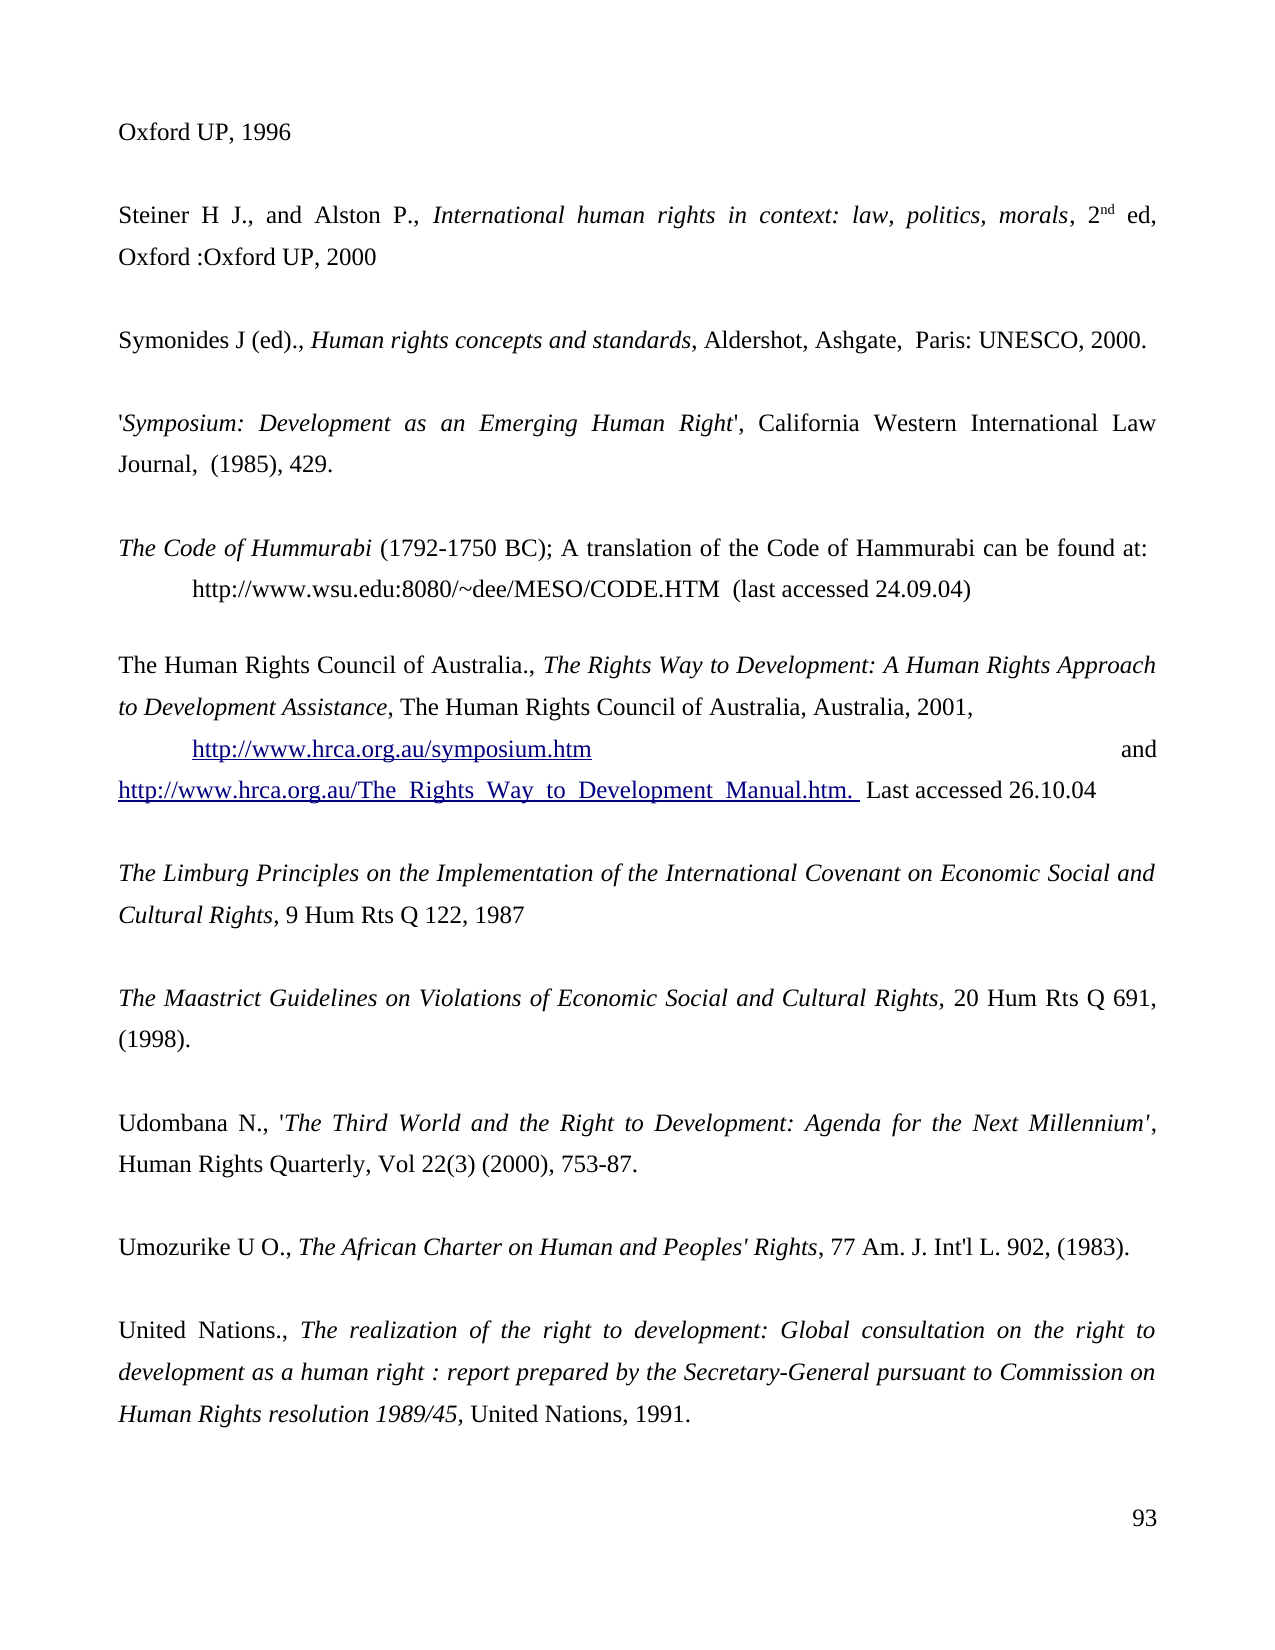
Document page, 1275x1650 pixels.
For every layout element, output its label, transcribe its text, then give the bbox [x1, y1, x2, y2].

text Symonides J (ed)., Human rights concepts and standards, Aldershot, Ashgate, Paris: UNESCO, 2000. [118, 326, 1157, 354]
text Udombana N., 'The Third World and the Right to Development: Agenda for the Next Millennium', Human Rights Quarterly, Vol 22(3) (2000), 753-87. [118, 1109, 1157, 1178]
text Steiner H J., and Alston P., International human rights in context: law, politics, morals, 2nd ed, Oxford :Oxford UP, 2000 [118, 201, 1157, 271]
text The Limburg Principles on the Implementation of the International Covenant on Economic Social and Cultural Rights, 9 Hum Rts Q 122, 1987 [118, 859, 1157, 929]
text The Maastrict Guidelines on Violations of Economic Social and Cultural Rights, 20 Hum Rts Q 691, (1998). [118, 984, 1157, 1053]
text United Nations., The realization of the right to development: Global consultation on the right to development as a human right : report prepared by the Secretary-General pursuant to Commission on Human Rights resolution 1989/45, United Nations, 1991. [118, 1317, 1157, 1427]
text 'Symposium: Development as an Emerging Human Right', California Western International Law Journal, (1985), 429. [118, 409, 1157, 478]
text Umozurike U O., The African Charter on Human and Peoples' Rights, 77 Am. J. Int'l L. 902, (1983). [118, 1233, 1157, 1261]
text The Code of Hummurabi (1792-1750 BC); A translation of the Code of Hammurabi can be found at: http://www.wsu.edu:8080/~dee/MESO/CODE.HTM (last accessed 24.09.04) [118, 534, 1157, 603]
text Oxford UP, 1996 [118, 118, 1157, 146]
text The Human Rights Council of Australia., The Rights Way to Development: A Human Rights Approach to Development Assistance, The Human Rights Council of Australia, Australia, 2001, http://www.hrca.org.au/symposium.htm and http://www.hrca.org.au/The_Rights_Way_to_Development_Manual.htm. Last accessed 26.10.04 [118, 652, 1157, 804]
